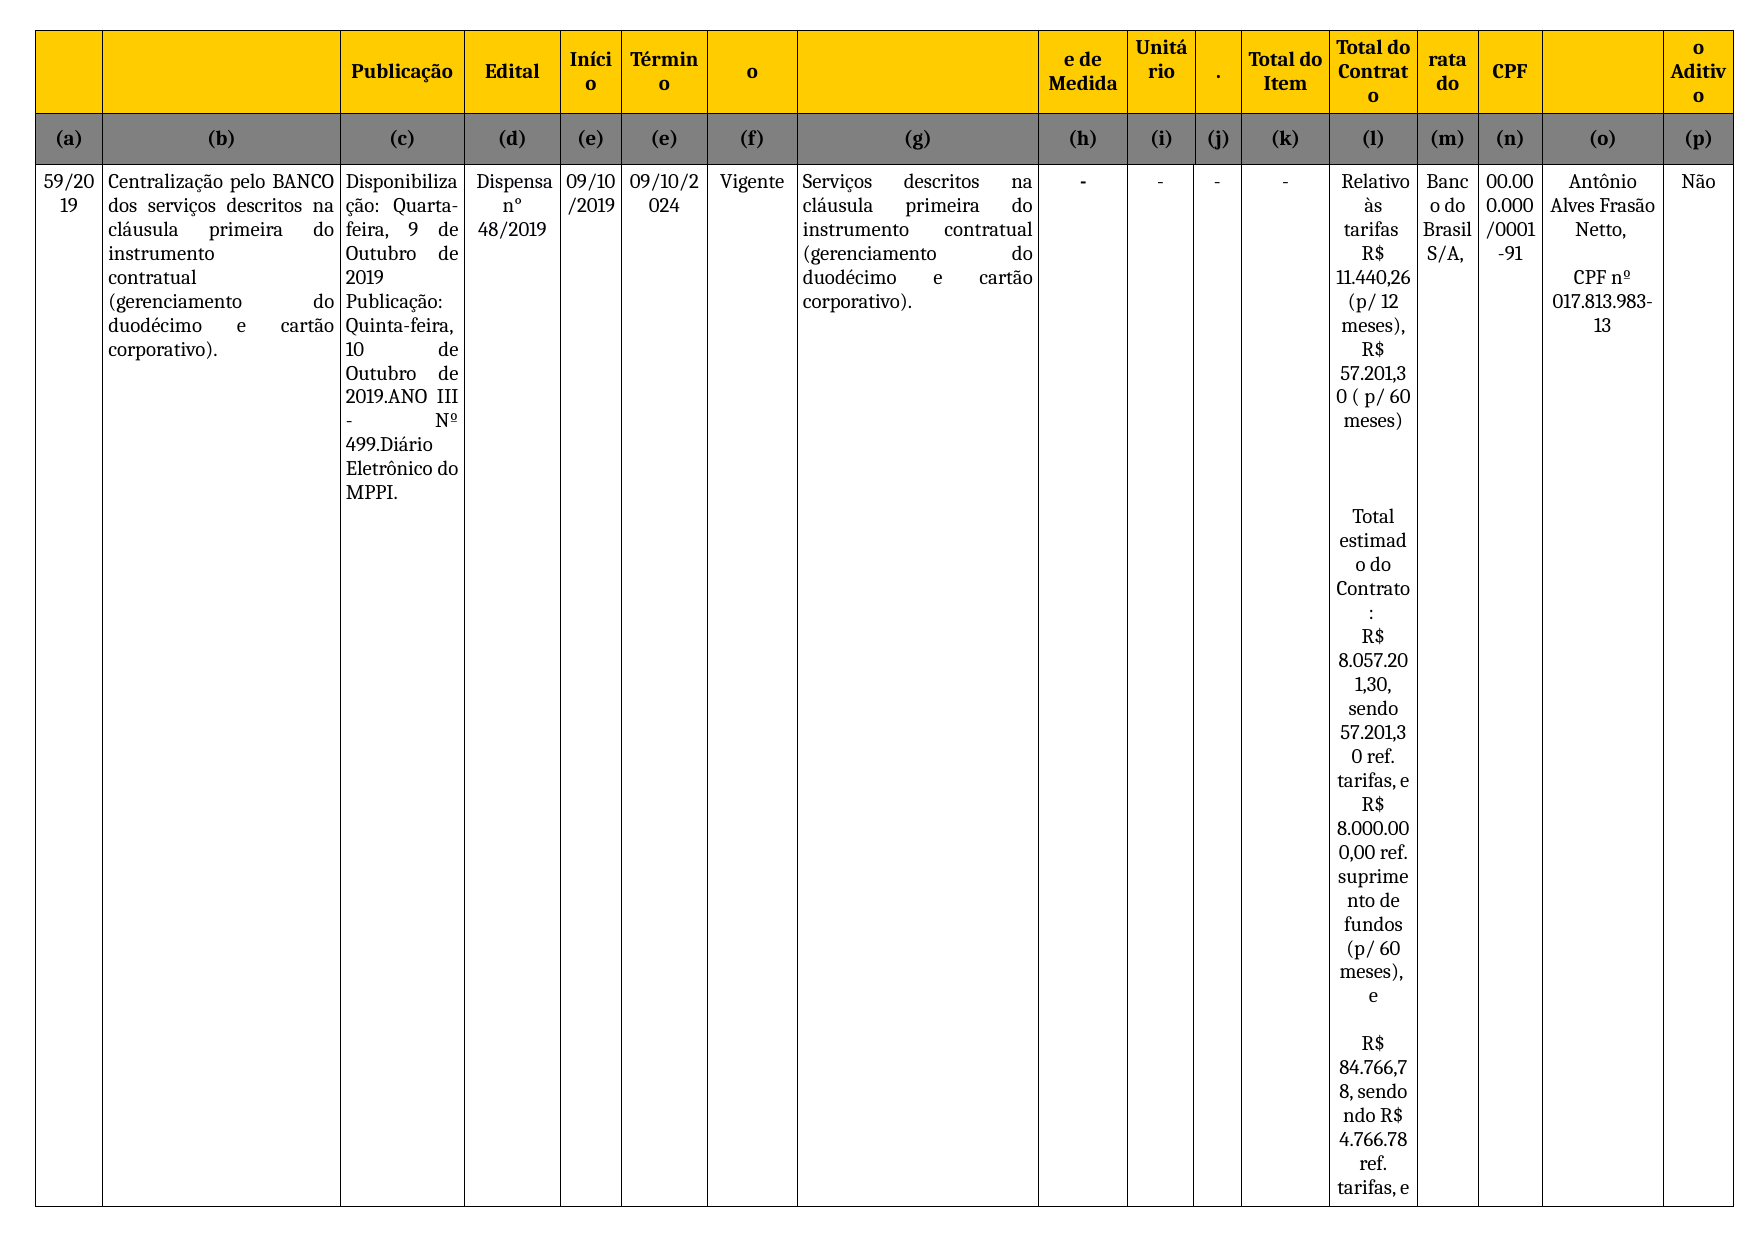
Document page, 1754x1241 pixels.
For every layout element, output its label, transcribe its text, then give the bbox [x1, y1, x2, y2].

table_cell 09/10/2024 [622, 165, 707, 1206]
table_cell (l) [1330, 114, 1417, 164]
table_header Unitário [1128, 31, 1195, 113]
table_cell - [1039, 165, 1127, 1206]
table_cell Término [622, 31, 707, 113]
table_cell (f) [708, 114, 797, 164]
table_header Total do Item [1242, 31, 1329, 113]
table_cell 59/2019 [36, 165, 102, 1206]
table_cell - [1194, 165, 1241, 1206]
table_cell (a) [36, 114, 102, 164]
table_cell - [1242, 165, 1329, 1206]
table_header [103, 31, 340, 113]
table_cell Centralização pelo BANCO dos serviços descritos na cláusula primeira do instrumento contratual (gerenciamento do duodécimo e cartão corporativo). [103, 165, 340, 1206]
table_header ratado [1418, 31, 1478, 113]
table_cell 00.000.000/0001-91 [1479, 165, 1542, 1206]
table_header o Aditivo [1664, 31, 1733, 113]
table_header . [1196, 31, 1241, 113]
table_header [1543, 31, 1663, 113]
table_header [798, 31, 1038, 113]
table_cell (h) [1039, 114, 1127, 164]
table_cell (e) [622, 114, 707, 164]
table_header Publicação [341, 31, 464, 113]
table_cell (m) [1418, 114, 1478, 164]
table_cell (e) [561, 114, 621, 164]
table_cell (g) [798, 114, 1038, 164]
table_cell (b) [103, 114, 340, 164]
table_cell Relativo às tarifas R$ 11.440,26 (p/ 12 meses), R$ 57.201,30 ( p/ 60 meses) Total estimado do Contrato: R$ 8.057.201,30, sendo 57.201,30 ref. tarifas, e R$ 8.000.000,00 ref. suprimento de fundos (p/ 60 meses), e R$ 84.766,78, sendo ndo R$ 4.766.78 ref. tarifas, e [1330, 165, 1417, 1206]
table_cell Serviços descritos na cláusula primeira do instrumento contratual (gerenciamento do duodécimo e cartão corporativo). [798, 165, 1038, 1206]
table_cell Dispensa n° 48/2019 [465, 165, 560, 1206]
table_cell (o) [1543, 114, 1663, 164]
table_cell (n) [1479, 114, 1542, 164]
table_cell Início [561, 31, 621, 113]
table_cell Antônio Alves Frasão Netto, CPF nº 017.813.983-13 [1543, 165, 1663, 1206]
table_header [36, 31, 102, 113]
table_header o [708, 31, 797, 113]
table_cell (d) [465, 114, 560, 164]
table_cell Vigente [708, 165, 797, 1206]
table_header Edital [465, 31, 560, 113]
table_cell (j) [1196, 114, 1241, 164]
table_cell Disponibilização: Quarta-feira, 9 de Outubro de 2019 Publicação: Quinta-feira, 10 de Outubro de 2019.ANO III - Nº 499.Diário Eletrônico do MPPI. [341, 165, 464, 1206]
table_cell - [1128, 165, 1193, 1206]
table_header Total do Contrato [1330, 31, 1417, 113]
table_cell Banco do Brasil S/A, [1418, 165, 1478, 1206]
table_cell 09/10/2019 [561, 165, 621, 1206]
table_cell (i) [1128, 114, 1195, 164]
table_header CPF [1479, 31, 1542, 113]
table_cell Não [1664, 165, 1733, 1206]
table_cell (c) [341, 114, 464, 164]
table_cell (k) [1242, 114, 1329, 164]
table_header e de Medida [1039, 31, 1127, 113]
table_cell (p) [1664, 114, 1733, 164]
